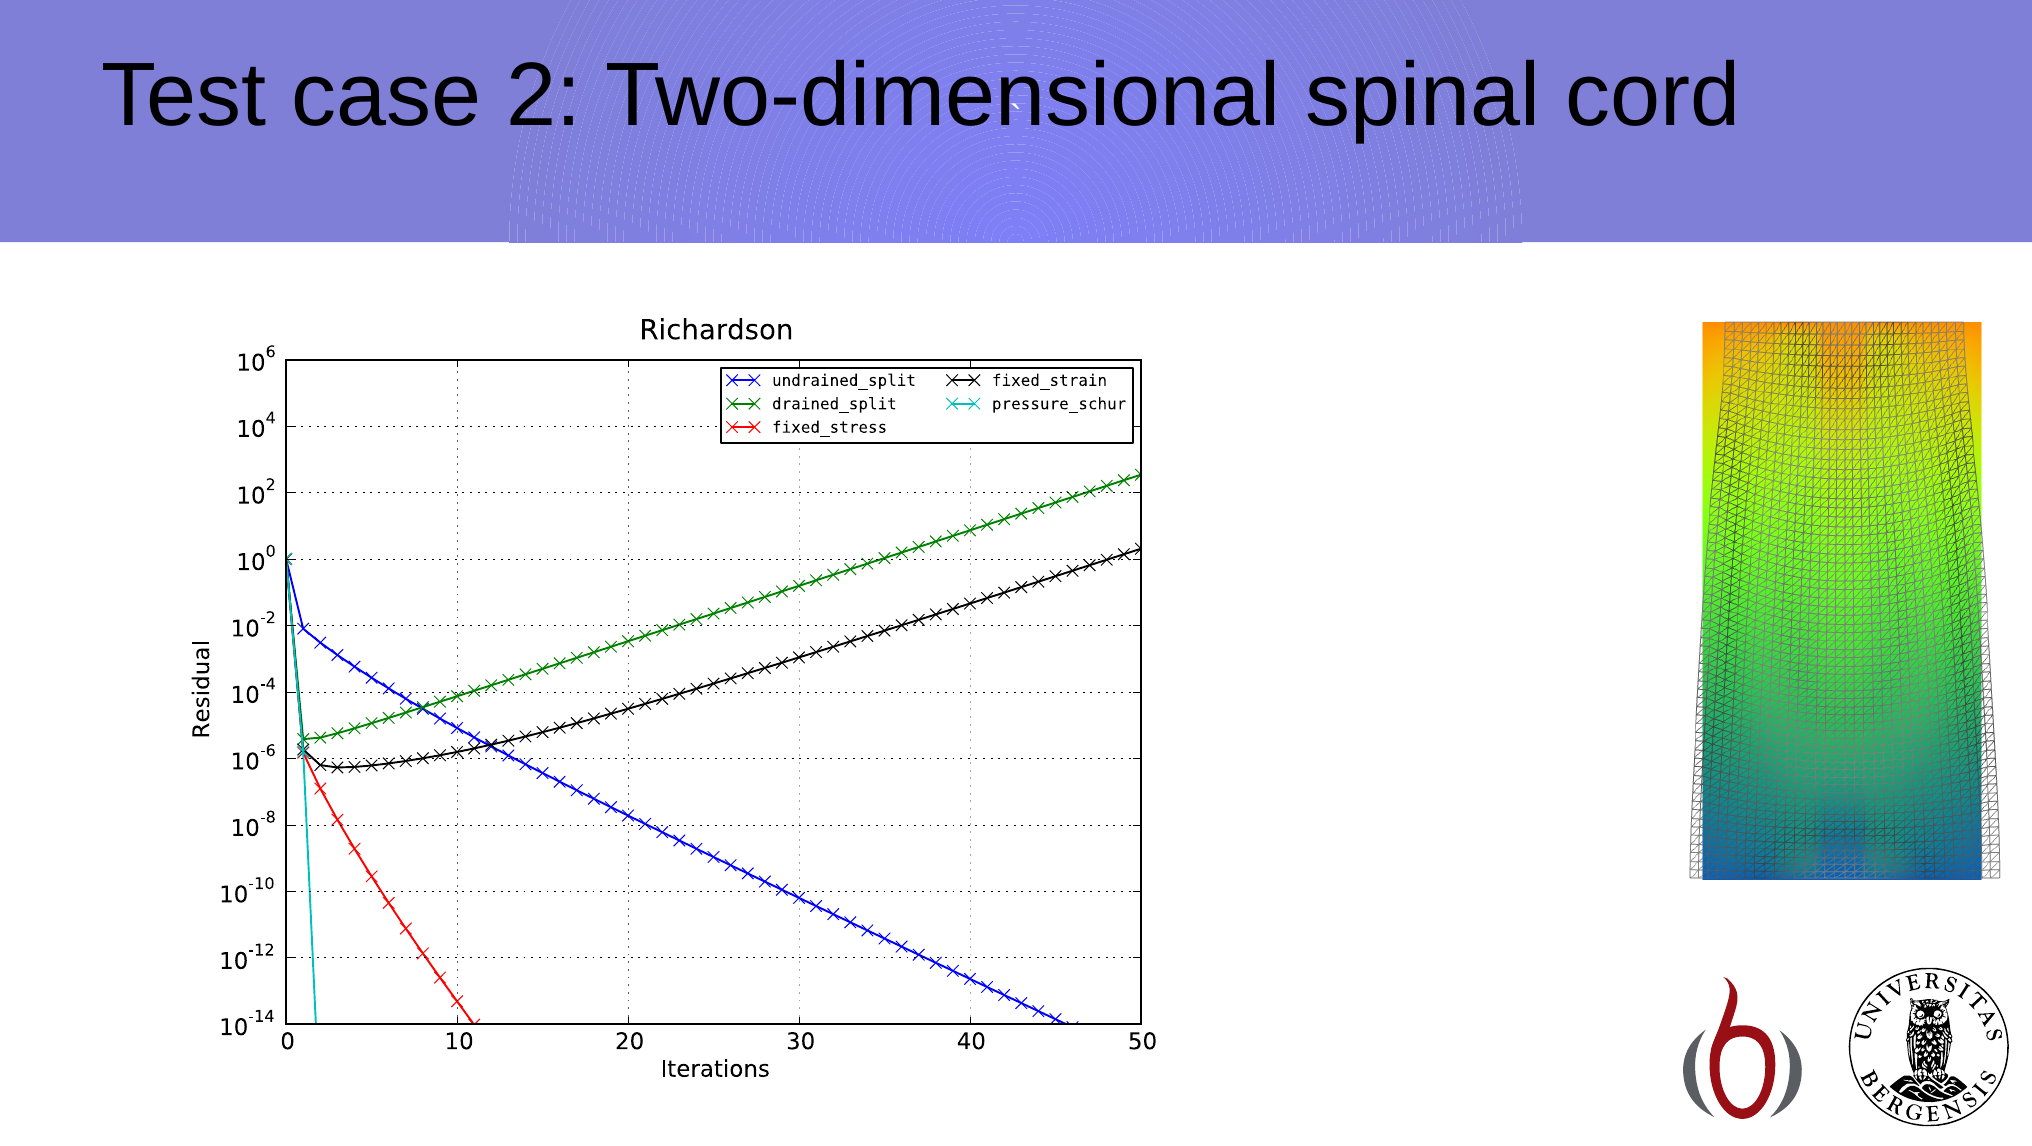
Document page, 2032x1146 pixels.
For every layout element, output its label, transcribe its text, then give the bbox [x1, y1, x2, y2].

picture [1612, 294, 2032, 904]
title Test case 2: Two-dimensional spinal cord [101, 43, 1930, 145]
picture [147, 275, 1252, 1109]
